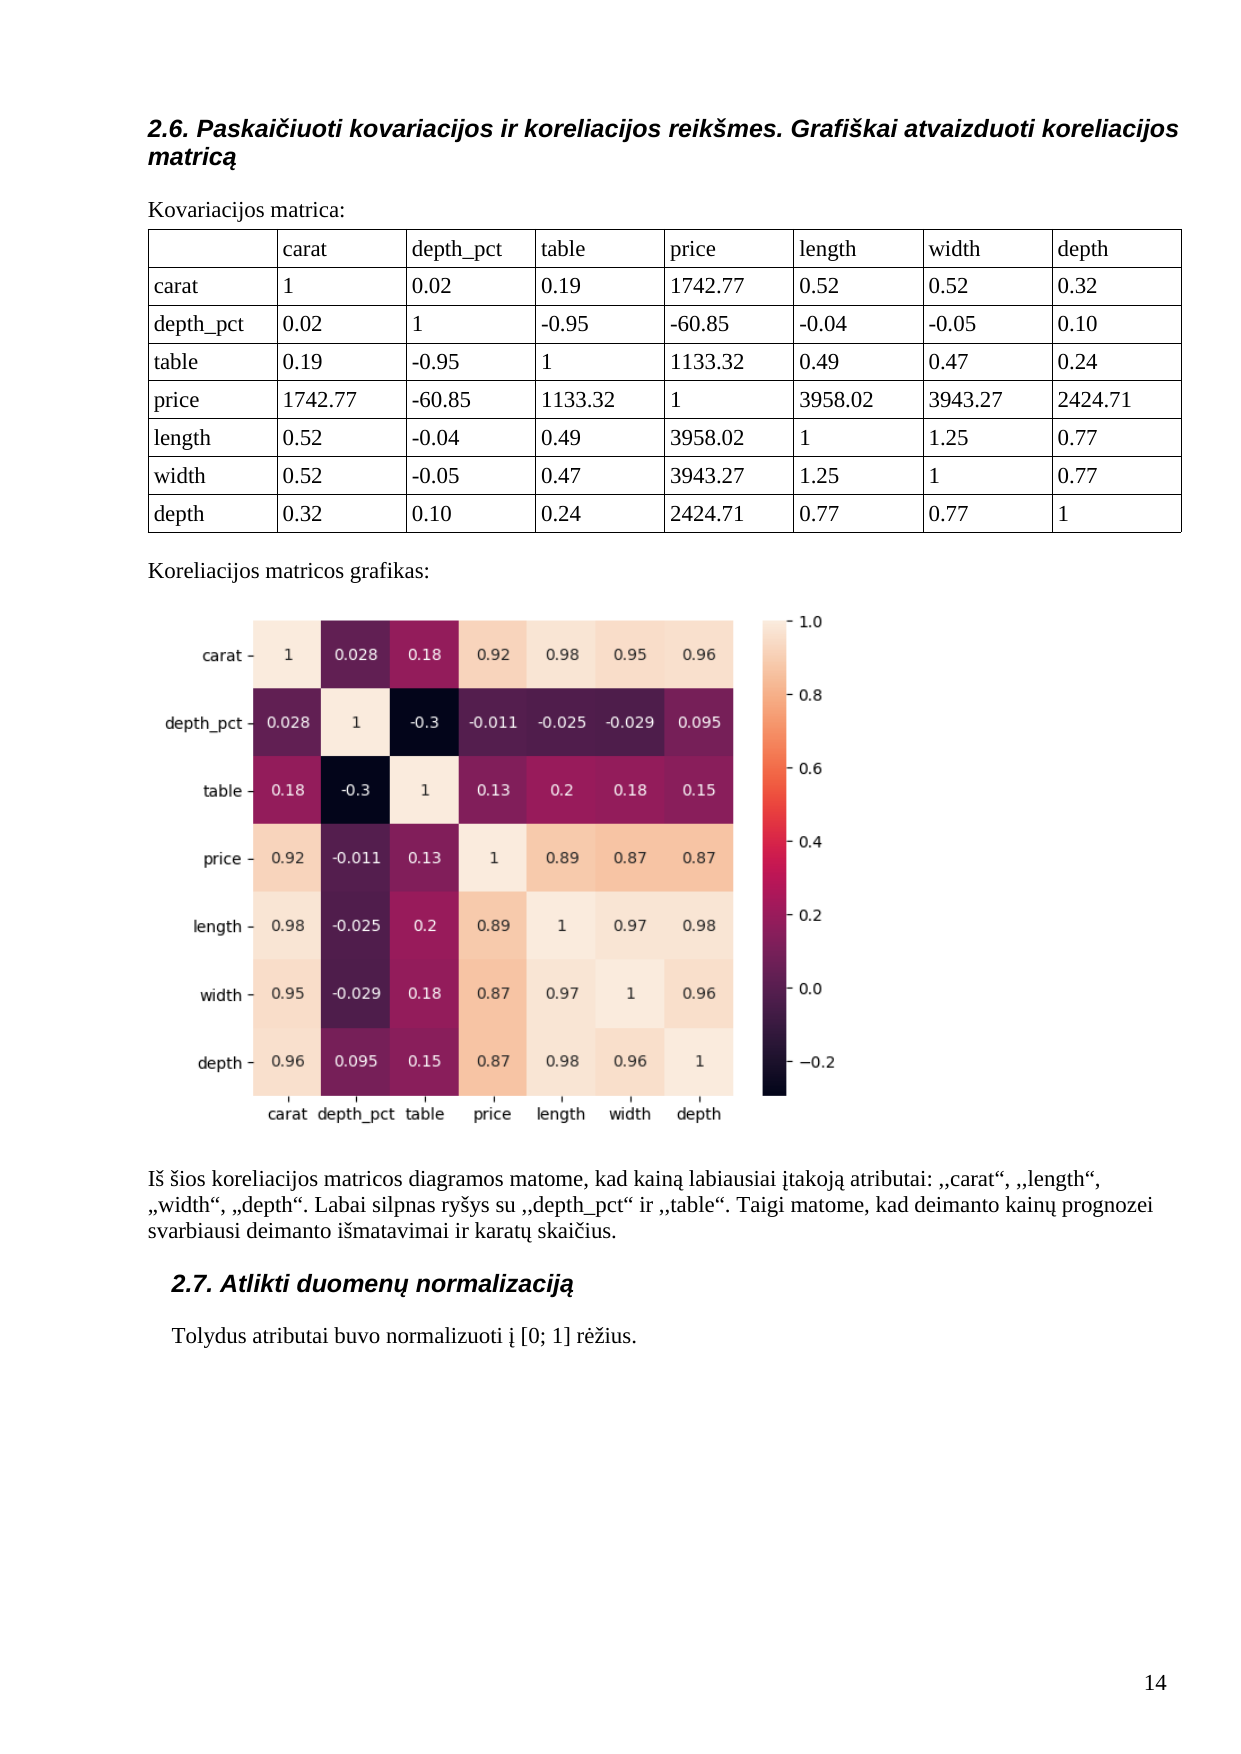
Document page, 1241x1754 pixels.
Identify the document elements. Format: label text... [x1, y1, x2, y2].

table_cell length [149, 419, 277, 456]
subtitle Atlikti duomenų normalizaciją [171, 1269, 1181, 1297]
table_cell 1 [665, 381, 793, 418]
table_cell 1742.77 [665, 268, 793, 304]
table_header length [794, 230, 923, 267]
table_header [149, 230, 277, 267]
table_cell 0.47 [536, 457, 664, 494]
table_cell 1 [1053, 495, 1181, 532]
table_cell 0.19 [536, 268, 664, 304]
table_cell -0.95 [407, 344, 535, 380]
subtitle Iš šios koreliacijos matricos diagramos matome, kad kainą labiausiai įtakoją atributai: ,,carat“, ,,length“, „width“, „depth“. Labai silpnas ryšys su ,,depth_pct“ ir ,,table“. Taigi matome, kad deimanto kainų prognozei svarbiausi deimanto išmatavimai ir karatų skaičius. [148, 1140, 1181, 1244]
table_cell -0.05 [924, 306, 1052, 342]
table_cell 0.52 [278, 457, 406, 494]
table_header price [665, 230, 793, 267]
table_cell 3943.27 [665, 457, 793, 494]
table_cell 1 [924, 457, 1052, 494]
table_cell 1 [278, 268, 406, 304]
subtitle Kovariacijos matrica: [148, 196, 1181, 222]
table_cell 1.25 [794, 457, 923, 494]
table_cell 0.32 [1053, 268, 1181, 304]
table_cell -0.95 [536, 306, 664, 342]
table_cell 0.32 [278, 495, 406, 532]
table_cell 0.02 [278, 306, 406, 342]
table_cell 2424.71 [665, 495, 793, 532]
table_cell depth_pct [149, 306, 277, 342]
table_cell 0.19 [278, 344, 406, 380]
table_cell 1 [407, 306, 535, 342]
table_cell 3943.27 [924, 381, 1052, 418]
table_header table [536, 230, 664, 267]
table_cell 3958.02 [794, 381, 923, 418]
picture [147, 598, 870, 1140]
subtitle Koreliacijos matricos grafikas: [148, 557, 1181, 583]
table_cell 1.25 [924, 419, 1052, 456]
table_header width [924, 230, 1052, 267]
table_cell 0.02 [407, 268, 535, 304]
table_cell width [149, 457, 277, 494]
table_cell 0.77 [924, 495, 1052, 532]
subtitle Paskaičiuoti kovariacijos ir koreliacijos reikšmes. Grafiškai atvaizduoti koreliacijos matricą [148, 114, 1181, 171]
table_cell 0.24 [1053, 344, 1181, 380]
table_cell -60.85 [665, 306, 793, 342]
table_cell 0.49 [794, 344, 923, 380]
table_cell 1 [794, 419, 923, 456]
table_cell 1742.77 [278, 381, 406, 418]
table_cell 0.47 [924, 344, 1052, 380]
table_cell -0.04 [794, 306, 923, 342]
table_cell 1 [536, 344, 664, 380]
table_cell depth [149, 495, 277, 532]
table_cell 2424.71 [1053, 381, 1181, 418]
table_cell -60.85 [407, 381, 535, 418]
table_cell 0.77 [794, 495, 923, 532]
table_cell 3958.02 [665, 419, 793, 456]
table_header carat [278, 230, 406, 267]
table_header depth [1053, 230, 1181, 267]
table_cell 0.24 [536, 495, 664, 532]
table_cell 0.52 [794, 268, 923, 304]
table_cell price [149, 381, 277, 418]
table_cell 0.52 [278, 419, 406, 456]
subtitle Tolydus atributai buvo normalizuoti į [0; 1] rėžius. [171, 1322, 1181, 1349]
table_cell 0.10 [1053, 306, 1181, 342]
table_cell 0.77 [1053, 457, 1181, 494]
table_cell table [149, 344, 277, 380]
table_cell -0.04 [407, 419, 535, 456]
table_cell carat [149, 268, 277, 304]
table_cell 0.77 [1053, 419, 1181, 456]
table_cell -0.05 [407, 457, 535, 494]
table_cell 0.52 [924, 268, 1052, 304]
table_cell 0.49 [536, 419, 664, 456]
table_cell 0.10 [407, 495, 535, 532]
table_cell 1133.32 [665, 344, 793, 380]
table_cell 1133.32 [536, 381, 664, 418]
table_header depth_pct [407, 230, 535, 267]
